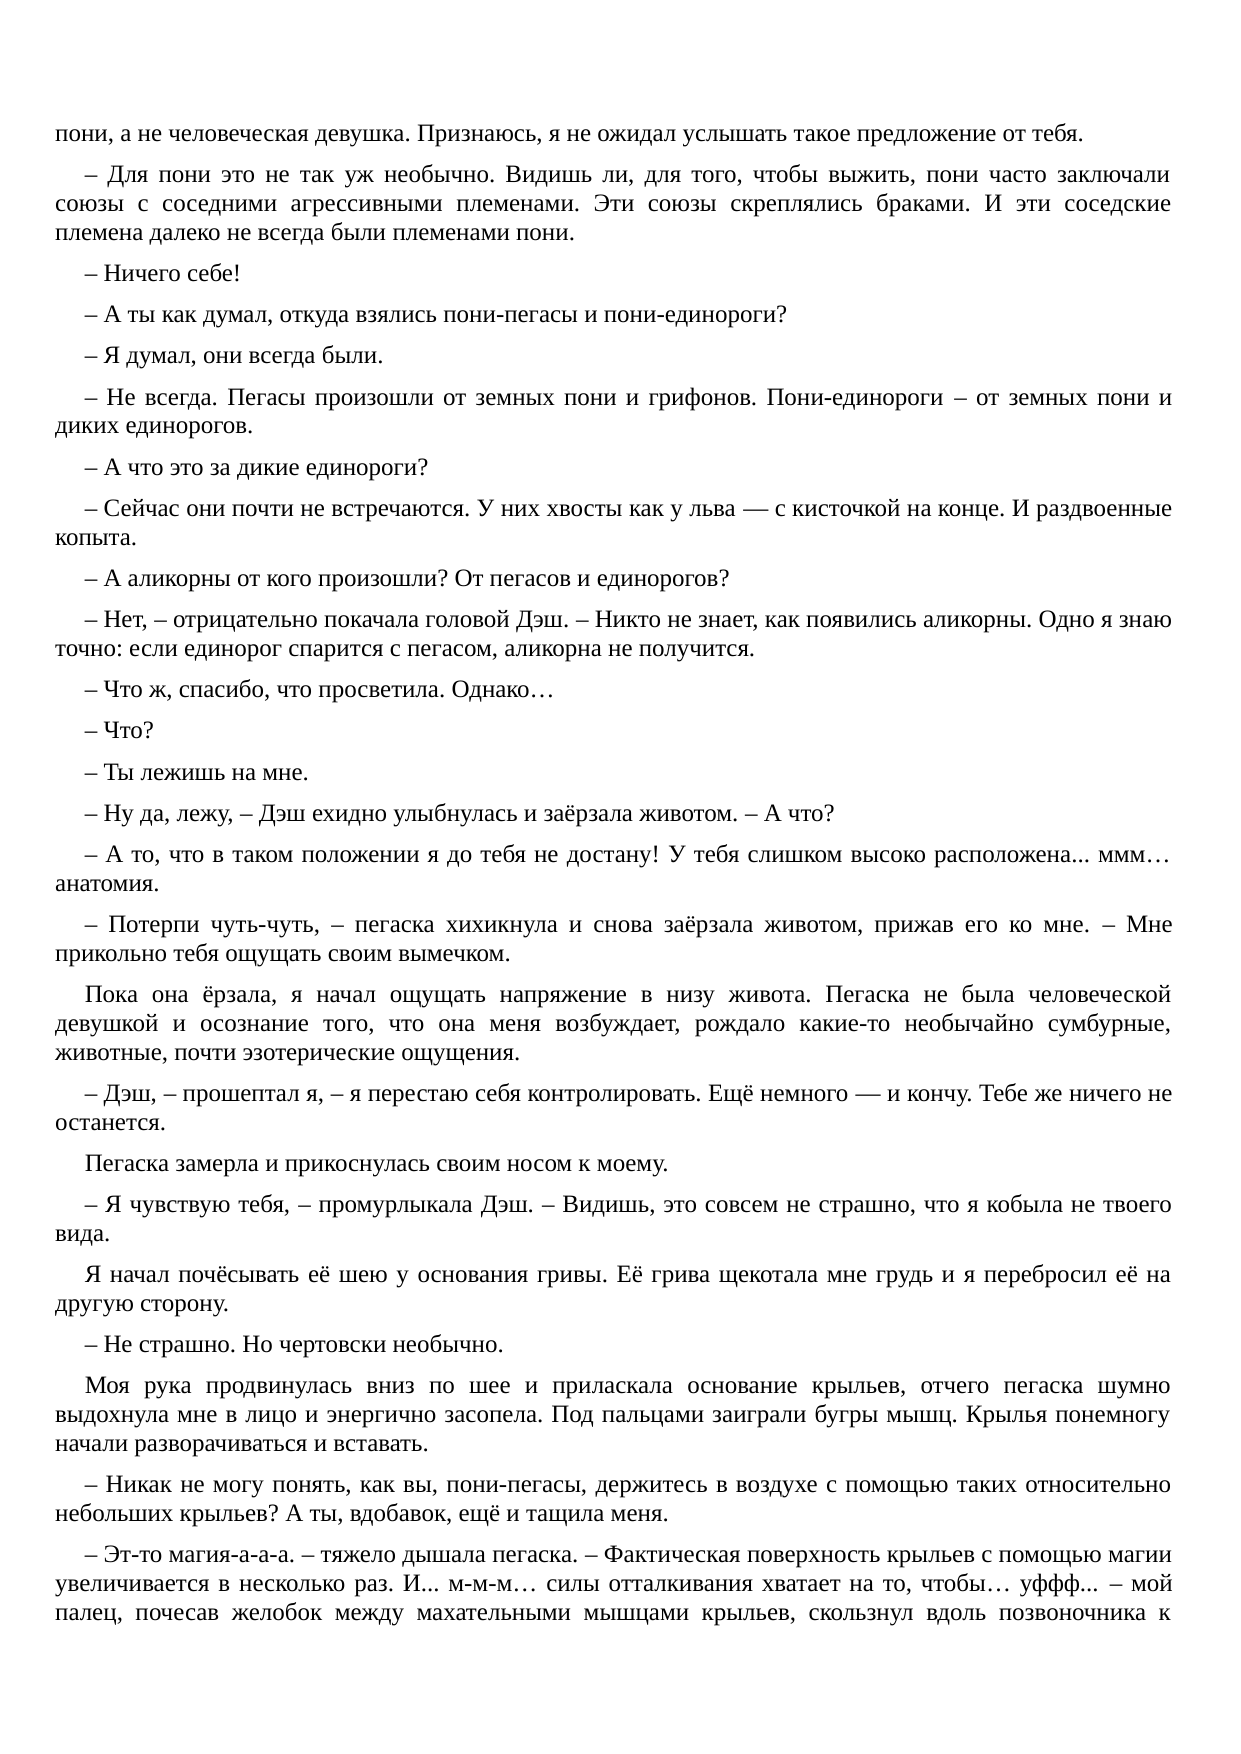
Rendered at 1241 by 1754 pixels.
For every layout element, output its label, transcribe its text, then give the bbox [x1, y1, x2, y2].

text – А ты как думал, откуда взялись пони-пегасы и пони-единороги? [55, 299, 1172, 328]
text – Потерпи чуть-чуть, – пегаска хихикнула и снова заёрзала животом, прижав его ко мне. – Мне прикольно тебя ощущать своим вымечком. [55, 909, 1172, 967]
text – Не всегда. Пегасы произошли от земных пони и грифонов. Пони-единороги – от земных пони и диких единорогов. [55, 382, 1172, 439]
text – Никак не могу понять, как вы, пони-пегасы, держитесь в воздухе с помощью таких относительно небольших крыльев? А ты, вдобавок, ещё и тащила меня. [55, 1469, 1172, 1527]
text – Дэш, – прошептал я, – я перестаю себя контролировать. Ещё немного — и кончу. Тебе же ничего не останется. [55, 1078, 1172, 1136]
text – Эт-то магия-а-а-а. – тяжело дышала пегаска. – Фактическая поверхность крыльев с помощью магии увеличивается в несколько раз. И... м-м-м… силы отталкивания хватает на то, чтобы… уффф... – мой палец, почесав желобок между махательными мышцами крыльев, скользнул вдоль позвоночника к [55, 1539, 1172, 1626]
text – А аликорны от кого произошли? От пегасов и единорогов? [55, 563, 1172, 592]
text – Я думал, они всегда были. [55, 341, 1172, 369]
text – Ну да, лежу, – Дэш ехидно улыбнулась и заёрзала животом. – А что? [55, 798, 1172, 827]
text – А что это за дикие единороги? [55, 452, 1172, 481]
text – Ты лежишь на мне. [55, 757, 1172, 786]
text Моя рука продвинулась вниз по шее и приласкала основание крыльев, отчего пегаска шумно выдохнула мне в лицо и энергично засопела. Под пальцами заиграли бугры мышц. Крылья понемногу начали разворачиваться и вставать. [55, 1371, 1172, 1457]
text – Не страшно. Но чертовски необычно. [55, 1329, 1172, 1358]
text – А то, что в таком положении я до тебя не достану! У тебя слишком высоко расположена... ммм… анатомия. [55, 839, 1172, 897]
text – Ничего себе! [55, 258, 1172, 287]
text – Что ж, спасибо, что просветила. Однако… [55, 674, 1172, 703]
text – Сейчас они почти не встречаются. У них хвосты как у льва — с кисточкой на конце. И раздвоенные копыта. [55, 493, 1172, 551]
text Я начал почёсывать её шею у основания гривы. Её грива щекотала мне грудь и я перебросил её на другую сторону. [55, 1259, 1172, 1317]
text пони, а не человеческая девушка. Признаюсь, я не ожидал услышать такое предложение от тебя. [55, 118, 1172, 147]
text Пегаска замерла и прикоснулась своим носом к моему. [55, 1148, 1172, 1177]
text Пока она ёрзала, я начал ощущать напряжение в низу живота. Пегаска не была человеческой девушкой и осознание того, что она меня возбуждает, рождало какие-то необычайно сумбурные, животные, почти эзотерические ощущения. [55, 979, 1172, 1066]
text – Для пони это не так уж необычно. Видишь ли, для того, чтобы выжить, пони часто заключали союзы с соседними агрессивными племенами. Эти союзы скреплялись браками. И эти соседские племена далеко не всегда были племенами пони. [55, 159, 1172, 246]
text – Нет, – отрицательно покачала головой Дэш. – Никто не знает, как появились аликорны. Одно я знаю точно: если единорог спарится с пегасом, аликорна не получится. [55, 604, 1172, 662]
text – Что? [55, 716, 1172, 744]
text – Я чувствую тебя, – промурлыкала Дэш. – Видишь, это совсем не страшно, что я кобыла не твоего вида. [55, 1189, 1172, 1247]
